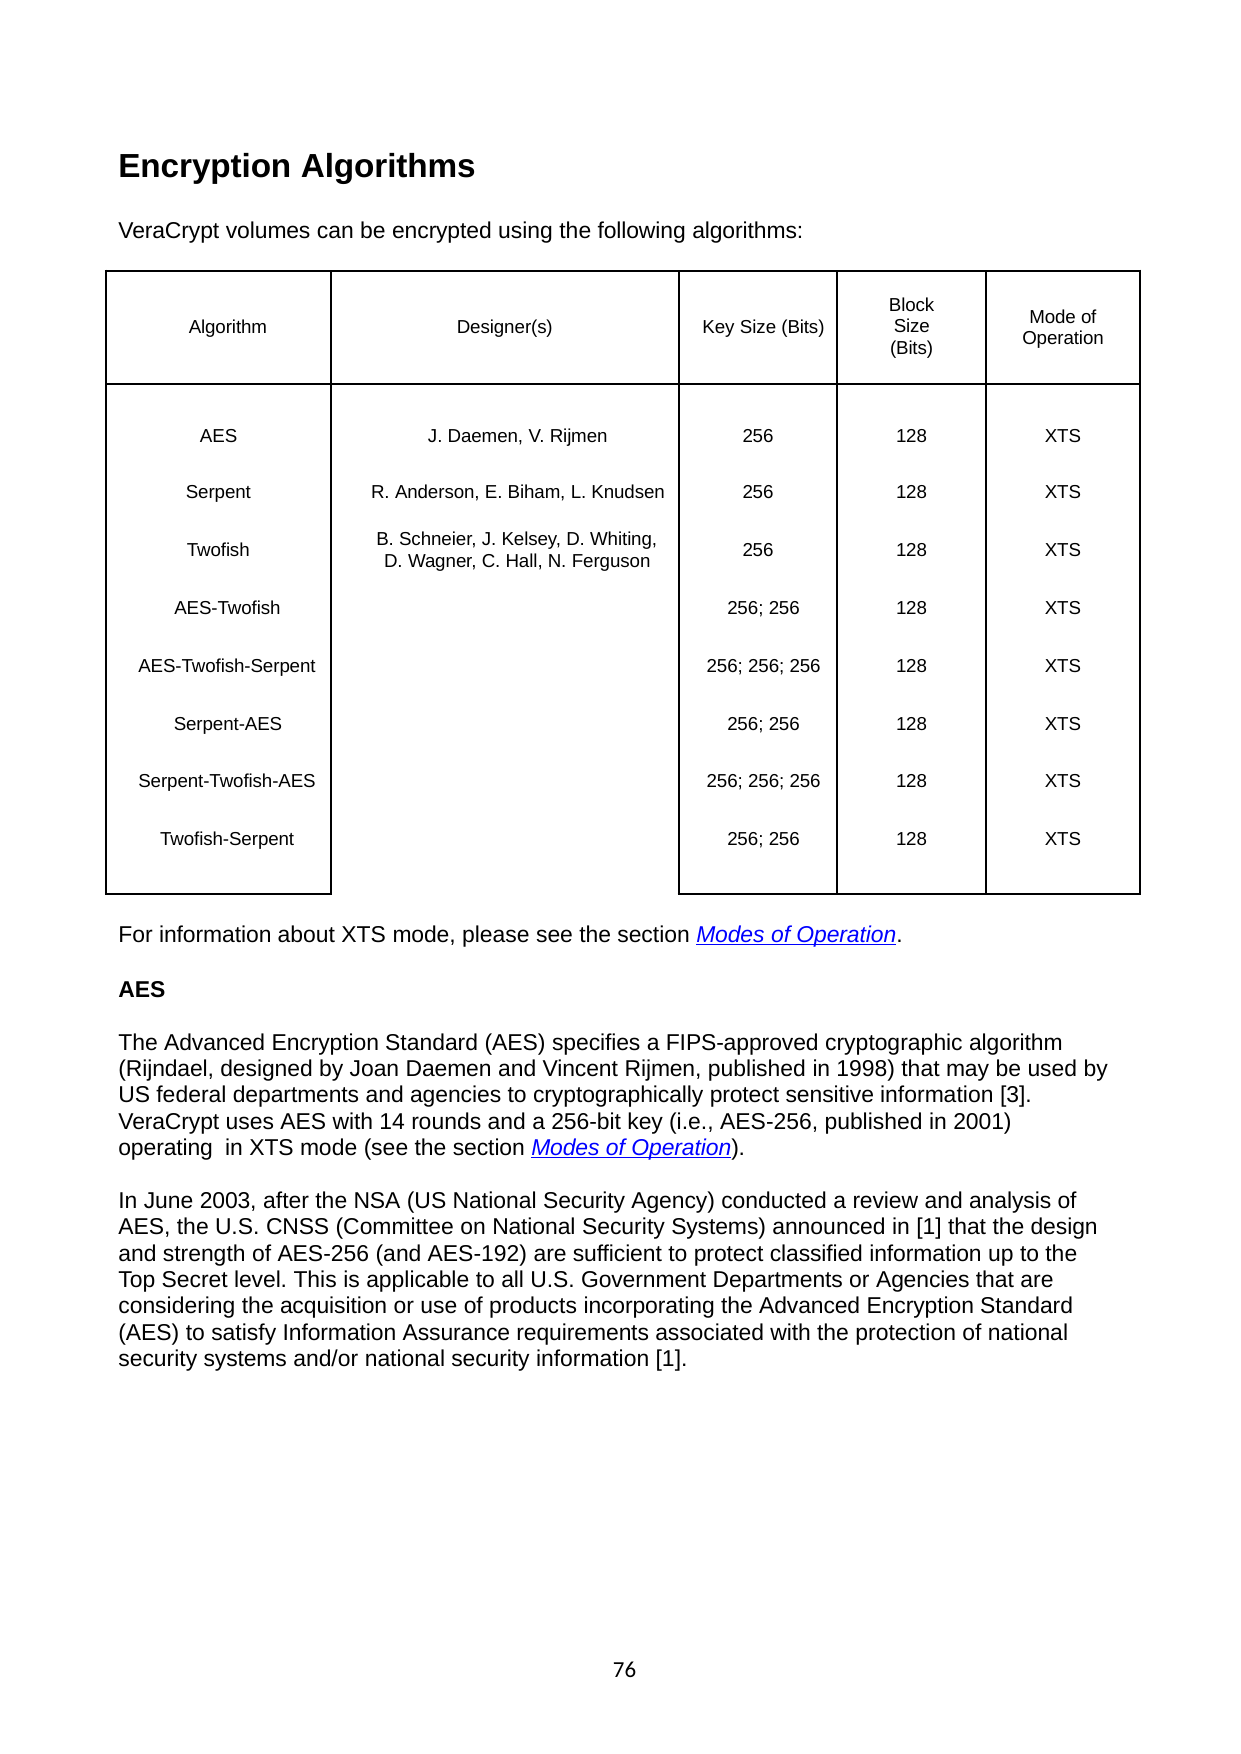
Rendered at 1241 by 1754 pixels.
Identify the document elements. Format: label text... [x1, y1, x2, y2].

text VeraCrypt volumes can be encrypted using the following algorithms: [118, 217, 1142, 243]
table_cell 256 [680, 464, 836, 517]
table_cell Serpent-AES [107, 695, 330, 753]
table_cell 128 [838, 638, 985, 695]
text For information about XTS mode, please see the section Modes of Operation. [118, 921, 1142, 947]
table_cell 128 [838, 811, 985, 893]
table_cell 256; 256 [680, 695, 836, 753]
table_cell XTS [987, 517, 1139, 585]
table_header Algorithm [107, 272, 330, 383]
subtitle Encryption Algorithms [118, 146, 1142, 184]
table_cell 256; 256; 256 [680, 638, 836, 695]
table_cell Serpent [107, 464, 330, 517]
text The Advanced Encryption Standard (AES) specifies a FIPS-approved cryptographic algorithm (Rijndael, designed by Joan Daemen and Vincent Rijmen, published in 1998) that may be used by US federal departments and agencies to cryptographically protect sensitive information [3]. [118, 1029, 1112, 1108]
table_cell 128 [838, 464, 985, 517]
table_cell 256; 256 [680, 585, 836, 637]
table_cell Twofish [107, 517, 330, 585]
table_cell 128 [838, 385, 985, 464]
table_cell XTS [987, 585, 1139, 637]
table_cell B. Schneier, J. Kelsey, D. Whiting, D. Wagner, C. Hall, N. Ferguson [332, 517, 678, 893]
table_cell XTS [987, 385, 1139, 464]
table_cell 256 [680, 517, 836, 585]
table_cell XTS [987, 638, 1139, 695]
table_cell J. Daemen, V. Rijmen [332, 385, 678, 464]
table_cell 128 [838, 753, 985, 811]
table_cell AES [107, 385, 330, 464]
table_cell AES-Twofish-Serpent [107, 638, 330, 695]
table_cell 256; 256 [680, 811, 836, 893]
table_cell 128 [838, 517, 985, 585]
table_cell XTS [987, 464, 1139, 517]
text VeraCrypt uses AES with 14 rounds and a 256-bit key (i.e., AES-256, published in 2001) operating in XTS mode (see the section Modes of Operation). [118, 1108, 1106, 1160]
table_cell 128 [838, 695, 985, 753]
table_cell XTS [987, 753, 1139, 811]
table_cell Serpent-Twofish-AES [107, 753, 330, 811]
table_cell XTS [987, 811, 1139, 893]
table_header Designer(s) [332, 272, 678, 383]
table_cell Twofish-Serpent [107, 811, 330, 893]
table_header Key Size (Bits) [680, 272, 836, 383]
table_cell 256 [680, 385, 836, 464]
table_cell R. Anderson, E. Biham, L. Knudsen [332, 464, 678, 517]
table_cell 256; 256; 256 [680, 753, 836, 811]
table_cell 128 [838, 585, 985, 637]
table_header Mode of Operation [987, 272, 1139, 383]
table_header Block Size (Bits) [838, 272, 985, 383]
table_cell XTS [987, 695, 1139, 753]
text In June 2003, after the NSA (US National Security Agency) conducted a review and analysis of AES, the U.S. CNSS (Committee on National Security Systems) announced in [1] that the design and strength of AES-256 (and AES-192) are sufficient to protect classified information up to the Top Secret level. This is applicable to all U.S. Government Departments or Agencies that are considering the acquisition or use of products incorporating the Advanced Encryption Standard (AES) to satisfy Information Assurance requirements associated with the protection of national security systems and/or national security information [1]. [118, 1187, 1106, 1371]
table_cell AES-Twofish [107, 585, 330, 637]
subtitle AES [118, 976, 1142, 1002]
